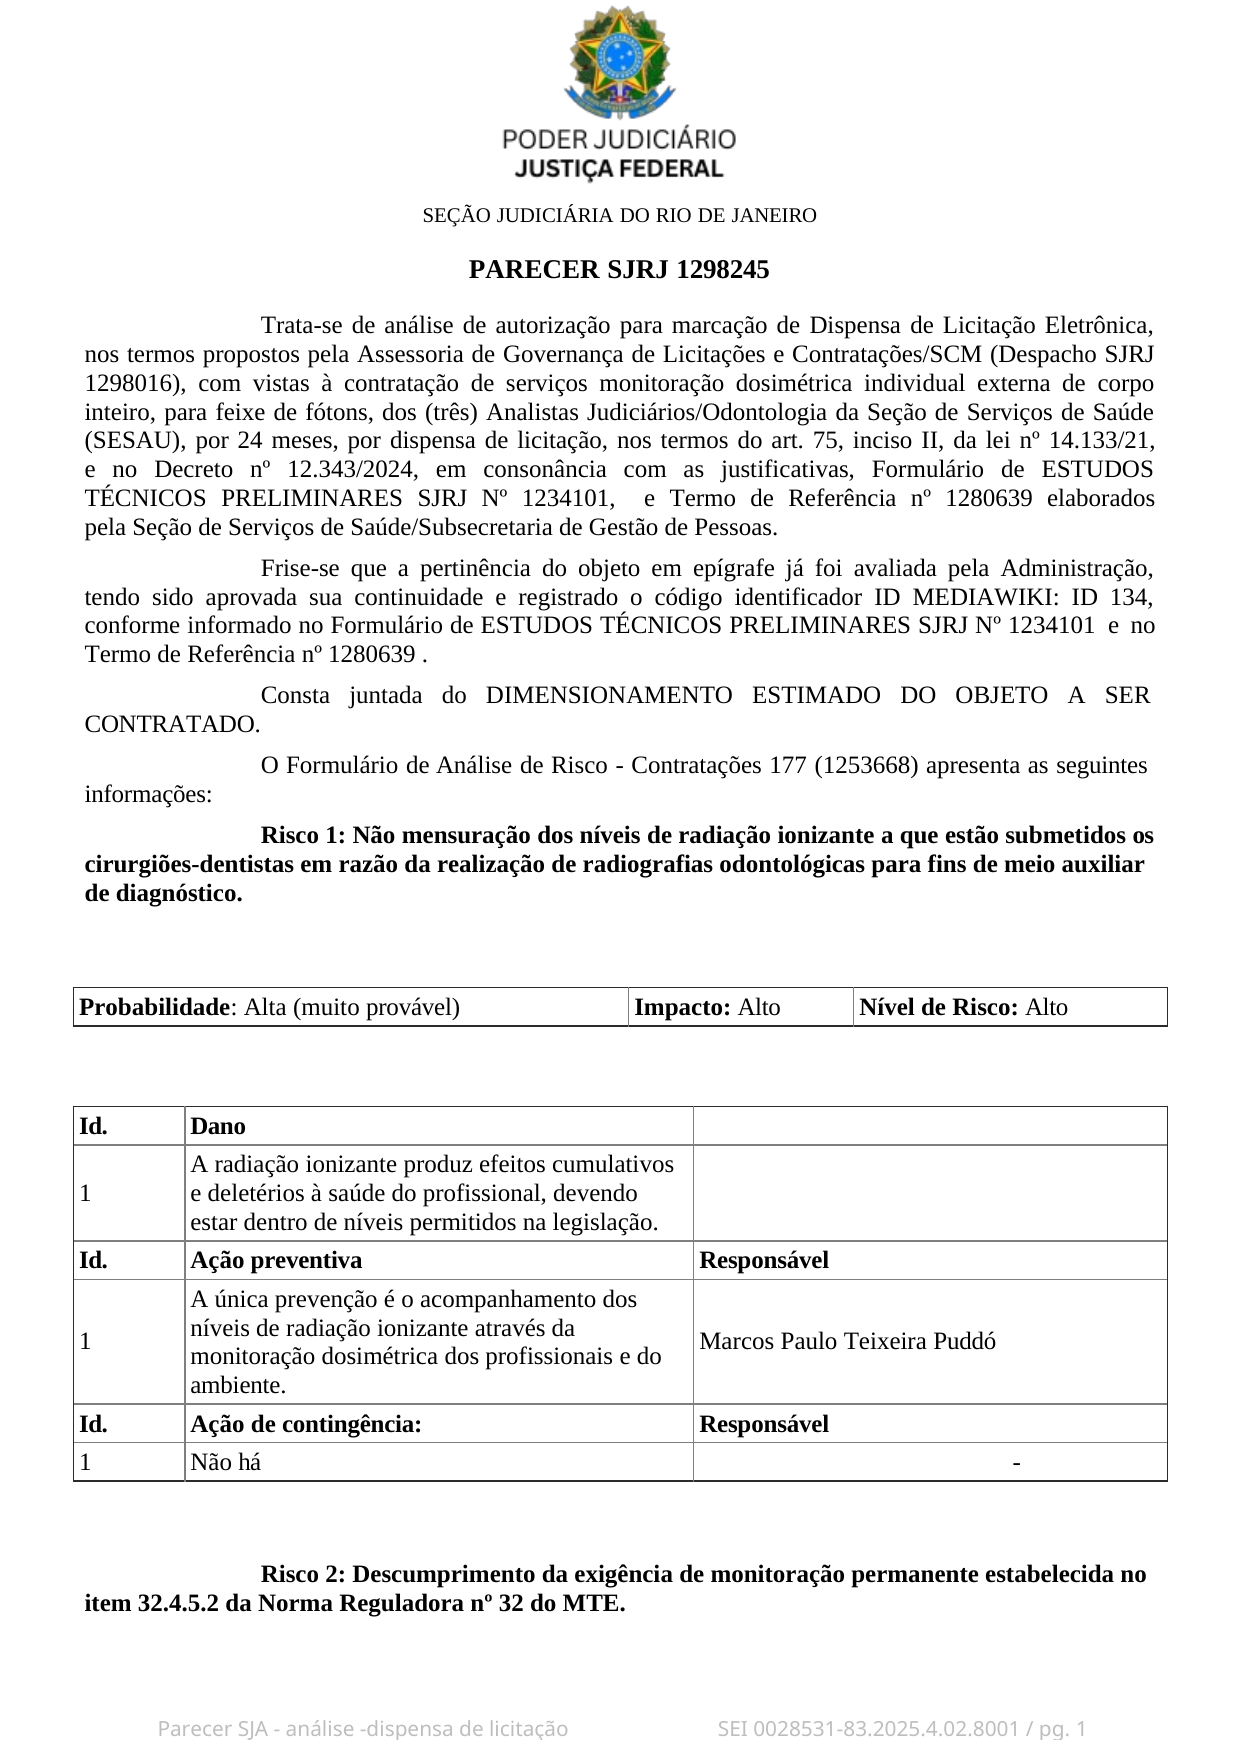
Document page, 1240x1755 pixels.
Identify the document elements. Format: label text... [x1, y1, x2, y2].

table_cell [694, 1146, 1167, 1240]
text SEÇÃO JUDICIÁRIA DO RIO DE JANEIRO [139, 203, 1100, 227]
table_header Id. [74, 1107, 184, 1144]
table_cell 1 [74, 1280, 184, 1403]
table_cell Marcos Paulo Teixeira Puddó [694, 1280, 1167, 1403]
table_cell Id. [74, 1242, 184, 1278]
text Risco 1: Não mensuração dos níveis de radiação ionizante a que estão submetidos os [261, 821, 1181, 849]
text O Formulário de Análise de Risco - Contratações 177 (1253668) apresenta as seguintes [261, 751, 1181, 779]
table_cell Não há [186, 1443, 693, 1480]
table_cell 1 [74, 1443, 184, 1480]
table_cell Ação preventiva [186, 1242, 693, 1278]
table_cell Ação de contingência: [186, 1405, 693, 1442]
text Frise-se que a pertinência do objeto em epígrafe já foi avaliada pela Administração, tendo sido aprovada sua continuidade e registrado o código identificador ID MEDIAWIKI: ID 134, conforme informado no Formulário de ESTUDOS TÉCNICOS PRELIMINARES SJRJ Nº 1234101 e no Termo de Referência nº 1280639 . [84, 553, 1155, 668]
table_header Probabilidade: Alta (muito provável) [74, 988, 628, 1025]
table_cell Id. [74, 1405, 184, 1442]
table_cell 1 [74, 1146, 184, 1240]
subtitle PARECER SJRJ 1298245 [139, 253, 1099, 285]
text Trata-se de análise de autorização para marcação de Dispensa de Licitação Eletrônica, nos termos propostos pela Assessoria de Governança de Licitações e Contratações/SCM (Despacho SJRJ 1298016), com vistas à contratação de serviços monitoração dosimétrica individual externa de corpo inteiro, para feixe de fótons, dos (três) Analistas Judiciários/Odontologia da Seção de Serviços de Saúde (SESAU), por 24 meses, por dispensa de licitação, nos termos do art. 75, inciso II, da lei nº 14.133/21, e no Decreto nº 12.343/2024, em consonância com as justificativas, Formulário de ESTUDOS TÉCNICOS PRELIMINARES SJRJ Nº 1234101, e Termo de Referência nº 1280639 elaborados pela Seção de Serviços de Saúde/Subsecretaria de Gestão de Pessoas. [84, 311, 1156, 541]
table_cell - [694, 1443, 1167, 1480]
text cirurgiões-dentistas em razão da realização de radiografias odontológicas para fins de meio auxiliar de diagnóstico. [84, 849, 1153, 907]
table_cell A radiação ionizante produz efeitos cumulativos e deletérios à saúde do profissional, devendo estar dentro de níveis permitidos na legislação. [186, 1146, 693, 1240]
text Risco 2: Descumprimento da exigência de monitoração permanente estabelecida no item 32.4.5.2 da Norma Reguladora nº 32 do MTE. [84, 1559, 1181, 1617]
table_cell Responsável [694, 1242, 1167, 1278]
table_cell A única prevenção é o acompanhamento dos níveis de radiação ionizante através da monitoração dosimétrica dos profissionais e do ambiente. [186, 1280, 693, 1403]
table_header Dano [186, 1107, 693, 1144]
text Consta juntada do DIMENSIONAMENTO ESTIMADO DO OBJETO A SER CONTRATADO. [84, 681, 1152, 738]
text informações: [84, 779, 1181, 808]
table_header Impacto: Alto [629, 988, 853, 1025]
table_cell Responsável [694, 1405, 1167, 1442]
table_header [694, 1107, 1167, 1144]
table_header Nível de Risco: Alto [854, 988, 1167, 1025]
